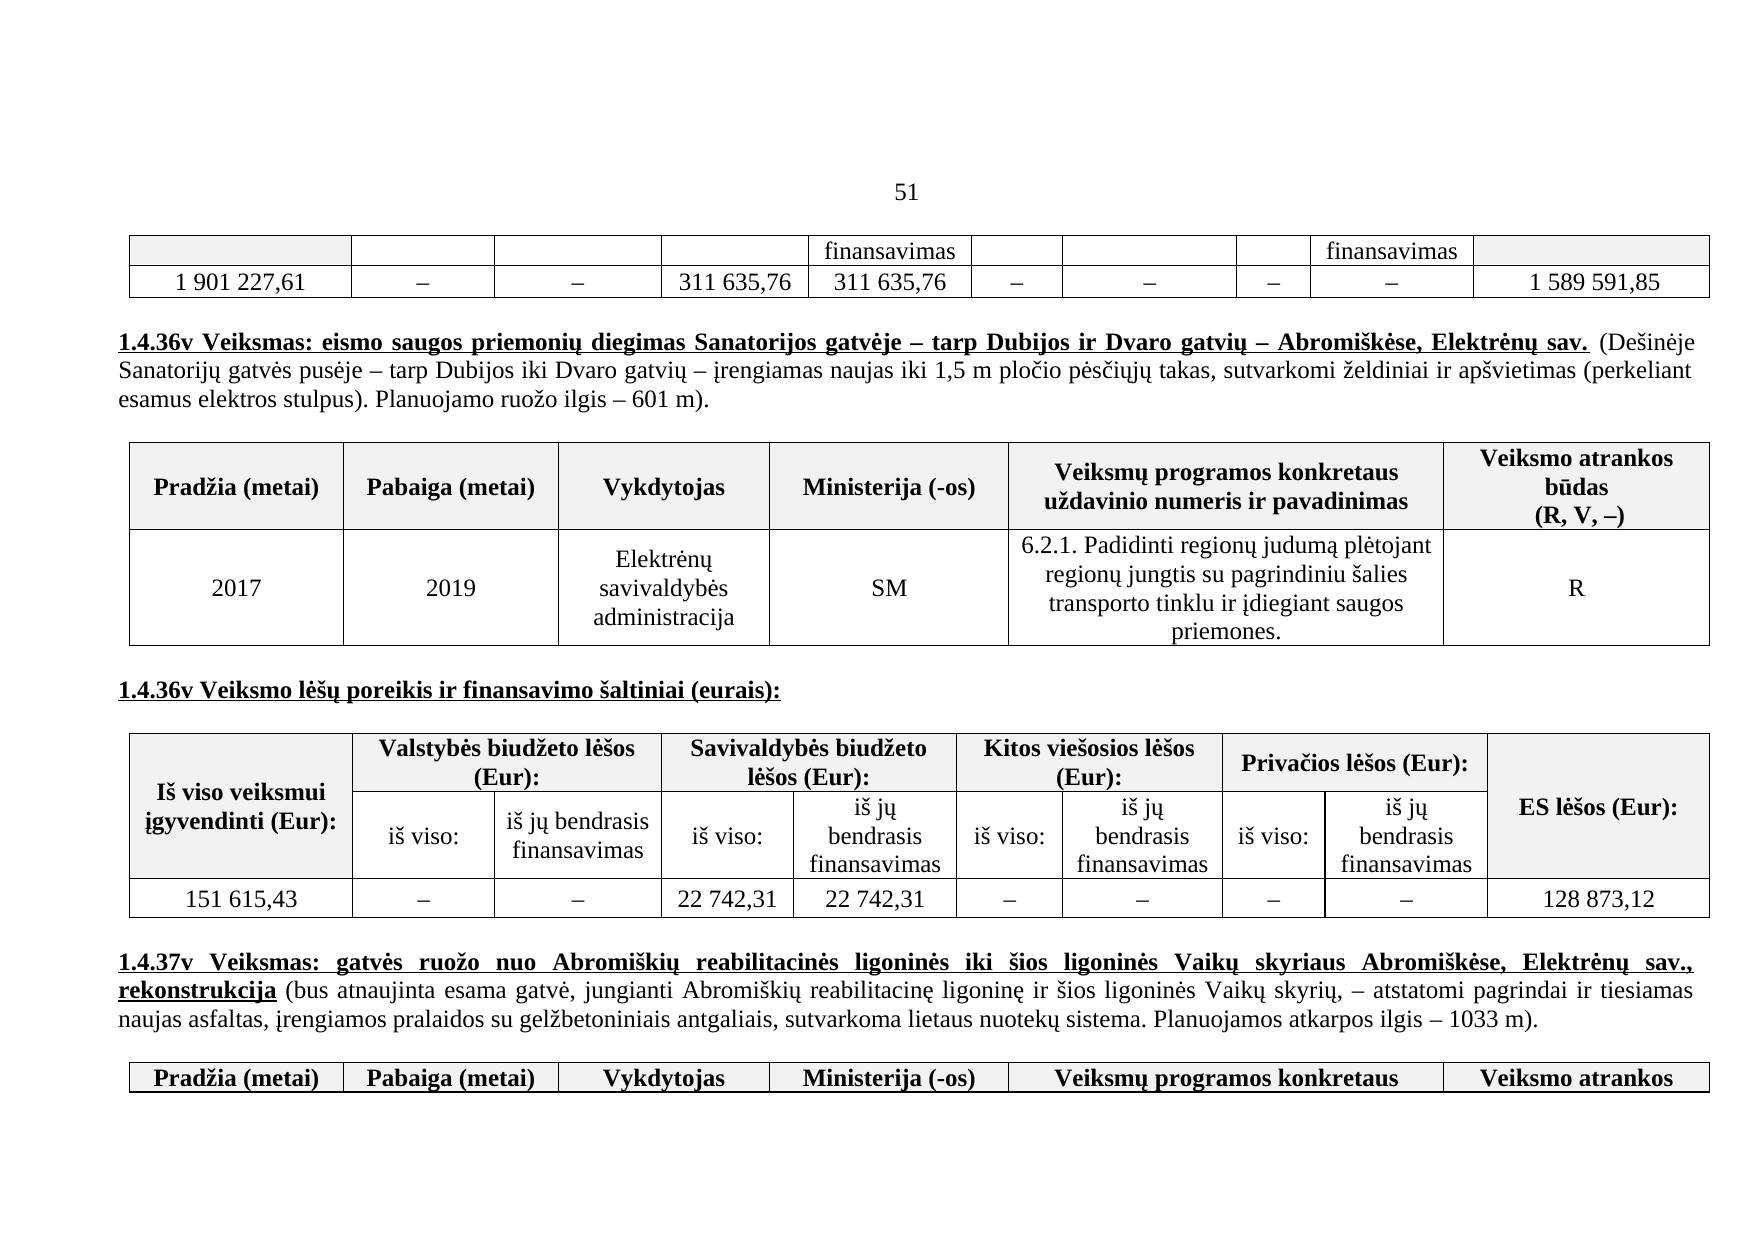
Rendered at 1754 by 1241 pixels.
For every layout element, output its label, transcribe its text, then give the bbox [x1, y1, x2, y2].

table_header Ministerija (-os) [770, 1063, 1008, 1091]
table_header Pabaiga (metai) [344, 443, 558, 529]
table_header Privačios lėšos (Eur): [1223, 734, 1487, 791]
table_cell R [1444, 530, 1709, 645]
table_cell [352, 236, 494, 264]
table_header Kitos viešosios lėšos (Eur): [957, 734, 1222, 791]
table_cell iš jų bendrasis finansavimas [1063, 792, 1222, 878]
table_header Pradžia (metai) [130, 1063, 343, 1091]
table_cell Elektrėnų savivaldybės administracija [559, 530, 769, 645]
text 1.4.37v Veiksmas: gatvės ruožo nuo Abromiškių reabilitacinės ligoninės iki šios ligoninės Vaikų skyriaus Abromiškėse, Elektrėnų sav., rekonstrukcija (bus atnaujinta esama gatvė, jungianti Abromiškių reabilitacinę ligoninę ir šios ligoninės Vaikų skyrių, – atstatomi pagrindai ir tiesiamas naujas asfaltas, įrengiamos pralaidos su gelžbetoniniais antgaliais, sutvarkoma lietaus nuotekų sistema. Planuojamos atkarpos ilgis – 1033 m). [118, 947, 1695, 1033]
table_header Savivaldybės biudžeto lėšos (Eur): [662, 734, 956, 791]
table_cell [495, 236, 661, 264]
table_header Veiksmų programos konkretaus [1009, 1063, 1443, 1091]
table_cell 22 742,31 [794, 879, 956, 917]
table_cell – [1063, 879, 1222, 917]
table_header Vykdytojas [559, 443, 769, 529]
table_header Pabaiga (metai) [344, 1063, 558, 1091]
table_cell iš jų bendrasis finansavimas [1326, 792, 1487, 878]
table_cell – [495, 266, 661, 297]
table_header Ministerija (-os) [770, 443, 1008, 529]
table_cell SM [770, 530, 1008, 645]
table_header Veiksmų programos konkretaus uždavinio numeris ir pavadinimas [1009, 443, 1443, 529]
table_cell – [352, 266, 494, 297]
table_cell [1063, 236, 1236, 264]
table_cell – [972, 266, 1062, 297]
table_cell iš jų bendrasis finansavimas [794, 792, 956, 878]
table_header Veiksmo atrankos [1444, 1063, 1709, 1091]
table_cell 22 742,31 [662, 879, 793, 917]
table_cell [972, 236, 1062, 264]
table_cell 311 635,76 [809, 266, 971, 297]
table_header Veiksmo atrankos būdas (R, V, –) [1444, 443, 1709, 529]
table_header Iš viso veiksmui įgyvendinti (Eur): [130, 734, 352, 878]
table_cell – [1063, 266, 1236, 297]
table_cell 1 589 591,85 [1474, 266, 1709, 297]
text 1.4.36v Veiksmo lėšų poreikis ir finansavimo šaltiniai (eurais): [118, 675, 1695, 704]
table_cell 128 873,12 [1488, 879, 1709, 917]
table_cell 151 615,43 [130, 879, 352, 917]
table_cell – [353, 879, 494, 917]
table_cell iš viso: [353, 792, 494, 878]
table_cell 6.2.1. Padidinti regionų judumą plėtojant regionų jungtis su pagrindiniu šalies transporto tinklu ir įdiegiant saugos priemones. [1009, 530, 1443, 645]
table_header Vykdytojas [559, 1063, 769, 1091]
table_cell – [1223, 879, 1324, 917]
table_cell iš viso: [662, 792, 793, 878]
table_cell – [957, 879, 1062, 917]
table_header [1474, 236, 1709, 264]
table_header Pradžia (metai) [130, 443, 343, 529]
table_cell iš jų bendrasis finansavimas [495, 792, 661, 878]
table_cell – [1311, 266, 1473, 297]
table_cell finansavimas [809, 236, 971, 264]
table_cell [662, 236, 808, 264]
table_cell [1237, 236, 1310, 264]
table_cell iš viso: [1223, 792, 1324, 878]
table_cell – [495, 879, 661, 917]
table_cell iš viso: [957, 792, 1062, 878]
text 1.4.36v Veiksmas: eismo saugos priemonių diegimas Sanatorijos gatvėje – tarp Dubijos ir Dvaro gatvių – Abromiškėse, Elektrėnų sav. (Dešinėje Sanatorijų gatvės pusėje – tarp Dubijos iki Dvaro gatvių – įrengiamas naujas iki 1,5 m pločio pėsčiųjų takas, sutvarkomi želdiniai ir apšvietimas (perkeliant esamus elektros stulpus). Planuojamo ruožo ilgis – 601 m). [118, 327, 1695, 413]
table_cell finansavimas [1311, 236, 1473, 264]
table_cell 1 901 227,61 [130, 266, 351, 297]
table_header ES lėšos (Eur): [1488, 734, 1709, 878]
table_cell – [1326, 879, 1487, 917]
table_cell 2019 [344, 530, 558, 645]
table_header [130, 236, 351, 264]
table_cell 2017 [130, 530, 343, 645]
table_cell 311 635,76 [662, 266, 808, 297]
table_cell – [1237, 266, 1310, 297]
table_header Valstybės biudžeto lėšos (Eur): [353, 734, 661, 791]
